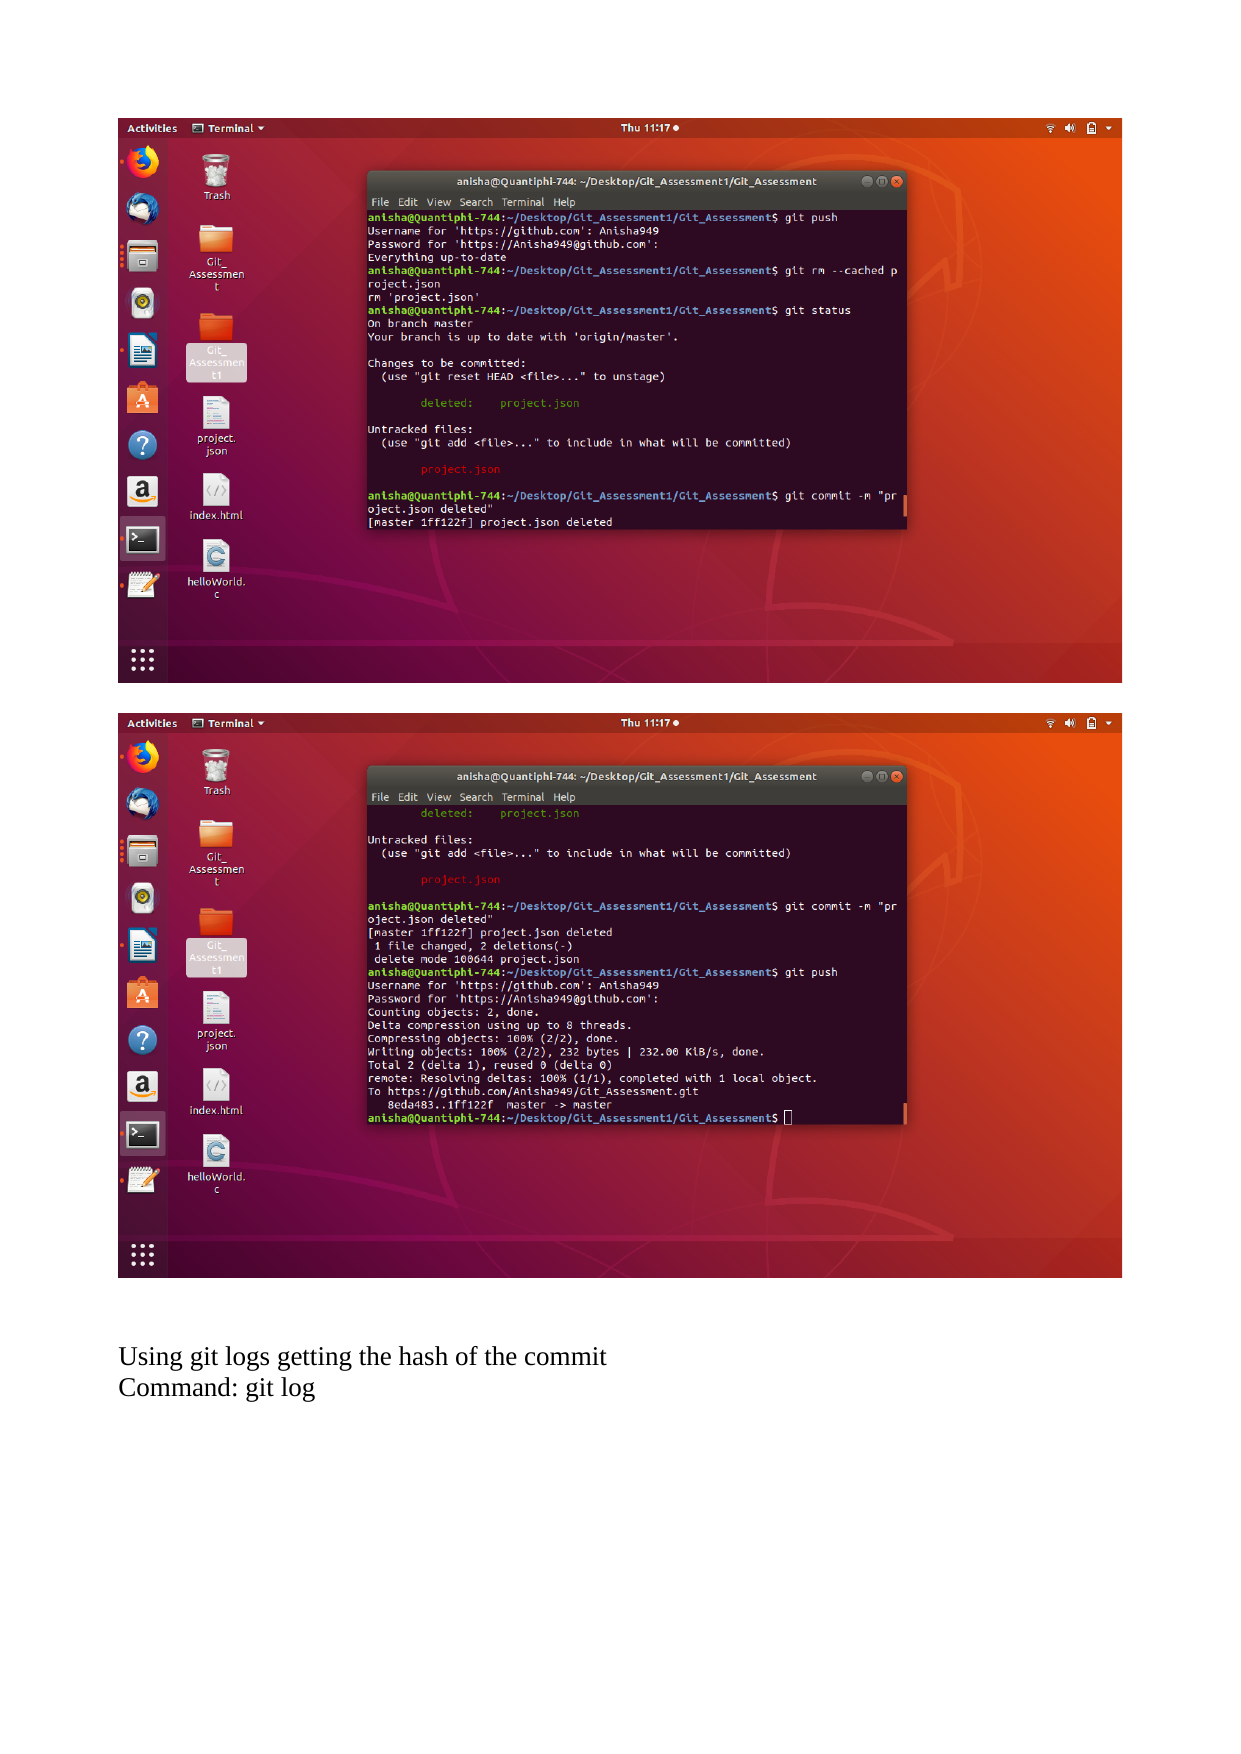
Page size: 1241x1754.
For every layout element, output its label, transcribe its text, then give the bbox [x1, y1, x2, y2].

text Command: git log [118, 1371, 1122, 1403]
text Using git logs getting the hash of the commit [118, 1340, 1122, 1371]
picture [118, 118, 1123, 683]
picture [118, 713, 1123, 1278]
